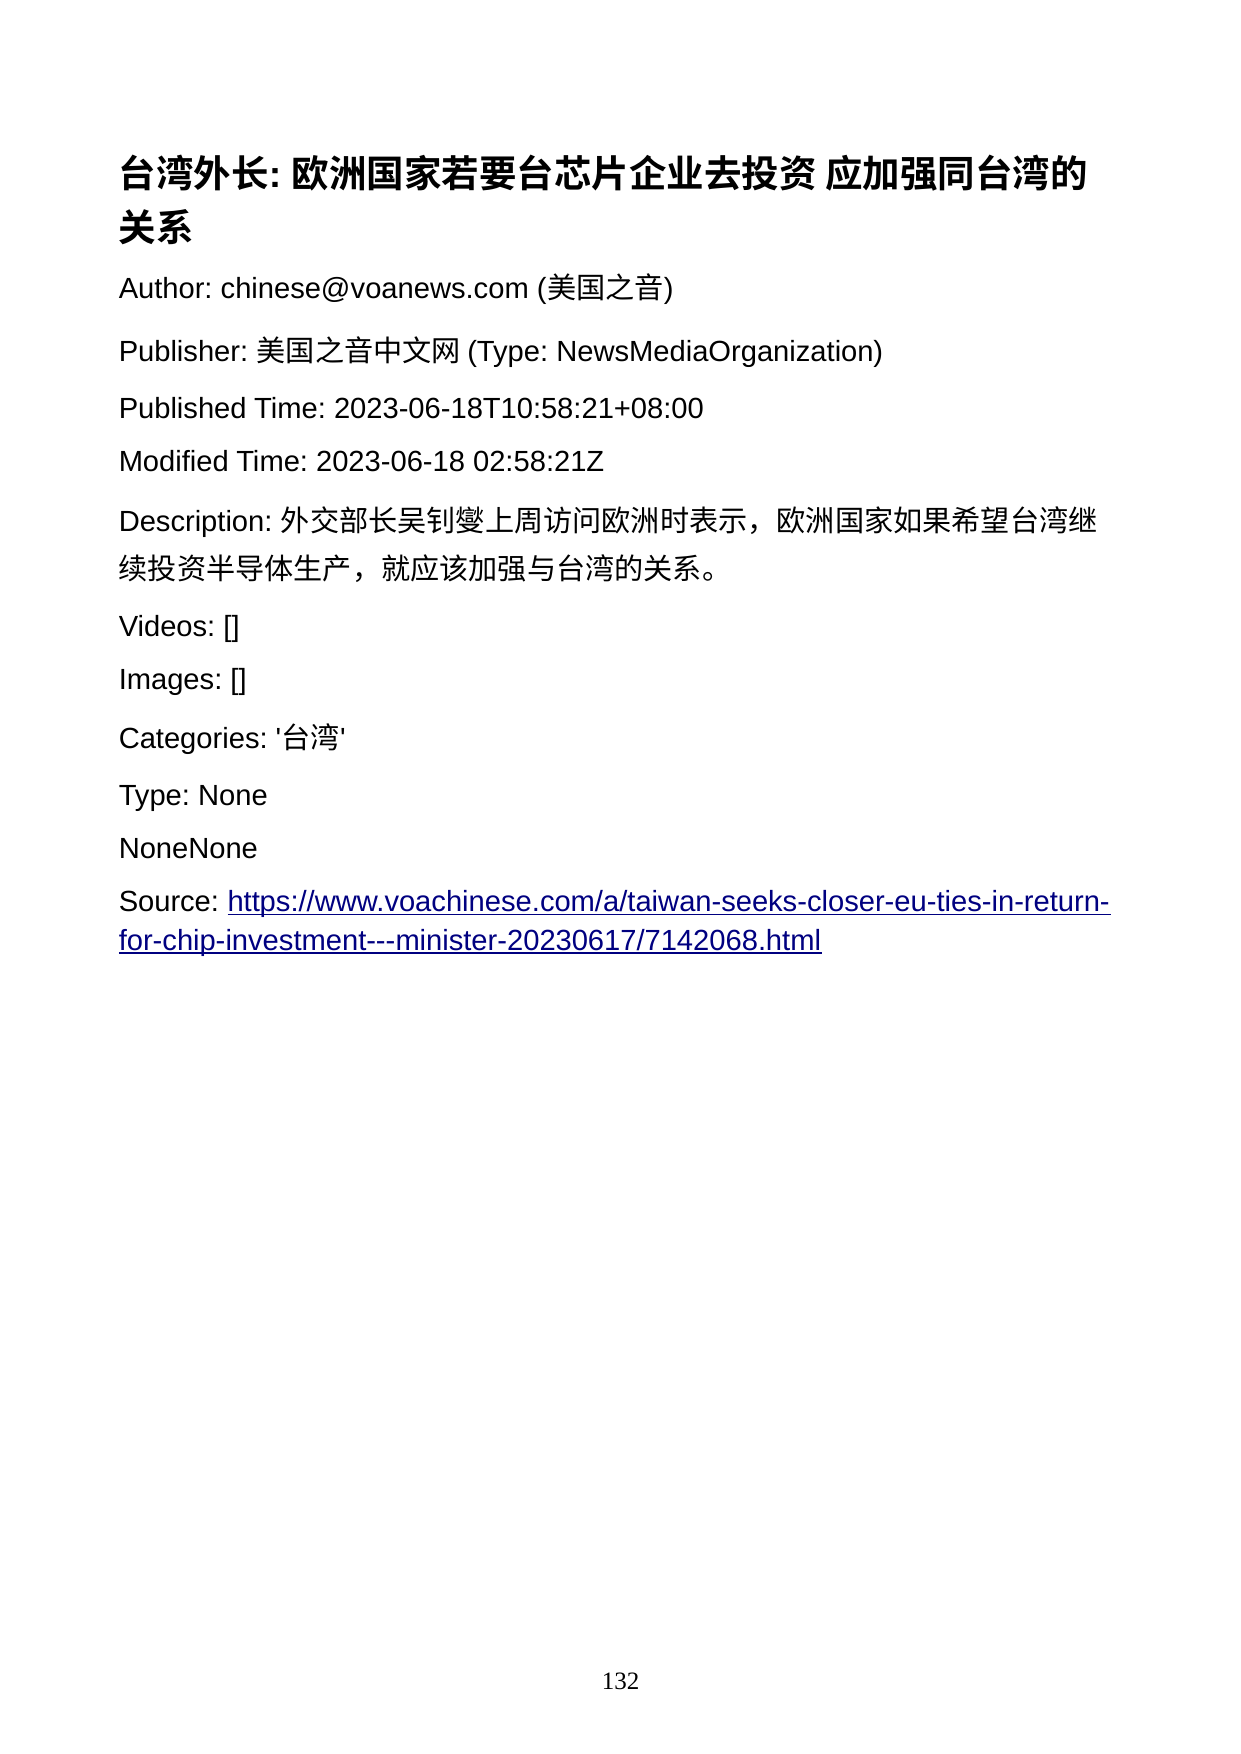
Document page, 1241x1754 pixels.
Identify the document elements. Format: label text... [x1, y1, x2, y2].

text Author: chinese@voanews.com (美国之音) [118, 264, 1122, 307]
text Categories: '台湾' [118, 715, 1122, 757]
text Description: 外交部长吴钊燮上周访问欧洲时表示，欧洲国家如果希望台湾继续投资半导体生产，就应该加强与台湾的关系。 [118, 497, 1122, 588]
text Modified Time: 2023-06-18 02:58:21Z [118, 444, 1122, 477]
text Published Time: 2023-06-18T10:58:21+08:00 [118, 391, 1122, 424]
subtitle 台湾外长: 欧洲国家若要台芯片企业去投资 应加强同台湾的关系 [118, 143, 1122, 252]
text Videos: [] [118, 609, 1122, 642]
text Images: [] [118, 662, 1122, 695]
text Source: https://www.voachinese.com/a/taiwan-seeks-closer-eu-ties-in-return-for-chip-investment---minister-20230617/7142068.html [118, 884, 1122, 956]
text Publisher: 美国之音中文网 (Type: NewsMediaOrganization) [118, 328, 1122, 370]
text NoneNone [118, 831, 1122, 865]
text Type: None [118, 778, 1122, 812]
